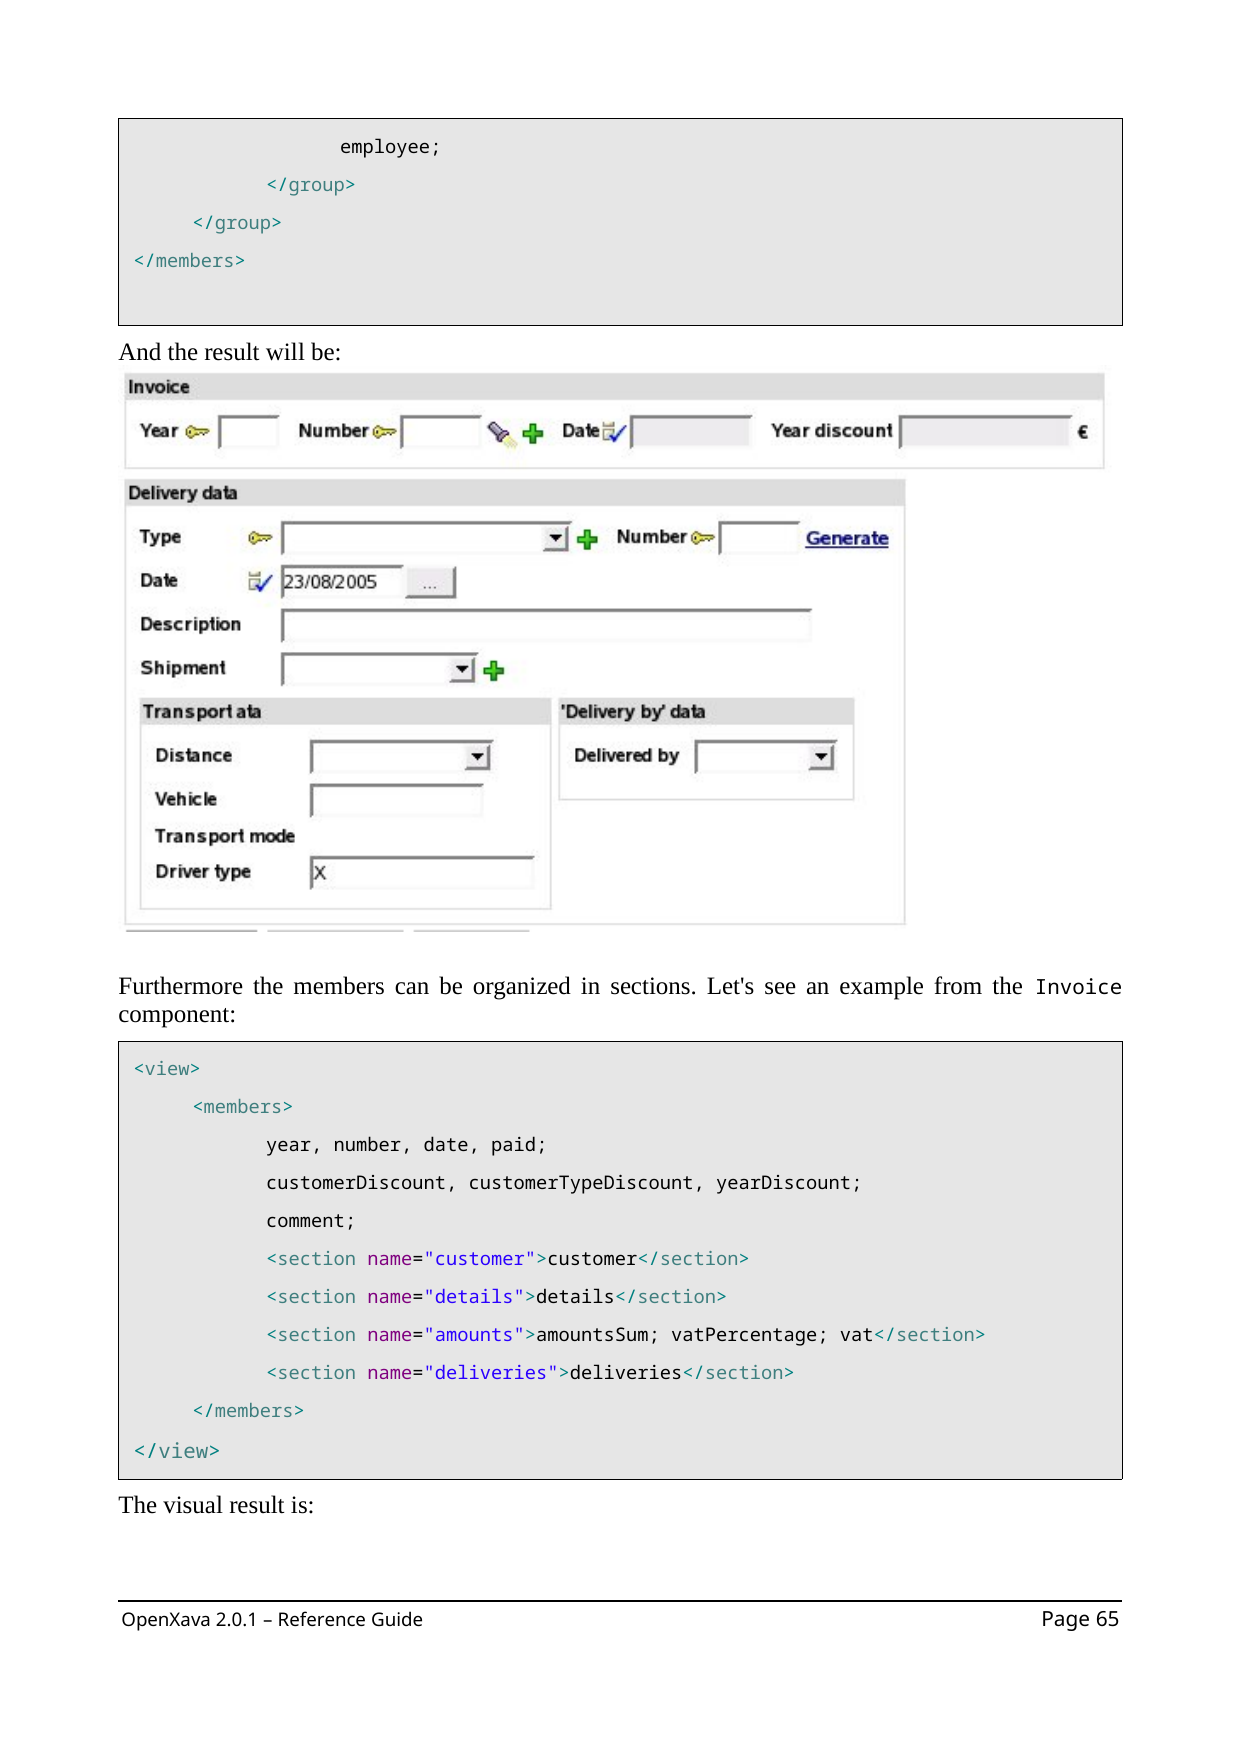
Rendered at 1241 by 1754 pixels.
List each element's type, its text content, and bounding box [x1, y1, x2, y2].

text <members> [119, 1079, 1122, 1117]
text </members> [119, 1383, 1122, 1421]
text And the result will be: [118, 338, 1122, 365]
text Furthermore the members can be organized in sections. Let's see an example from the Invoice component: [118, 972, 1122, 1028]
text <section name="amounts">amountsSum; vatPercentage; vat</section> [119, 1307, 1122, 1345]
text </view> [119, 1421, 1122, 1479]
text <section name="details">details</section> [119, 1269, 1122, 1307]
text year, number, date, paid; [119, 1117, 1122, 1155]
text employee; [119, 119, 1122, 156]
text customerDiscount, customerTypeDiscount, yearDiscount; [119, 1155, 1122, 1193]
text comment; [119, 1193, 1122, 1231]
text <view> [119, 1042, 1122, 1079]
text <section name="customer">customer</section> [119, 1231, 1122, 1269]
picture [118, 365, 1122, 932]
text </group> [119, 194, 1122, 232]
text <section name="deliveries">deliveries</section> [119, 1345, 1122, 1383]
text </members> [119, 232, 1122, 270]
text The visual result is: [118, 1491, 1122, 1519]
text </group> [119, 156, 1122, 194]
